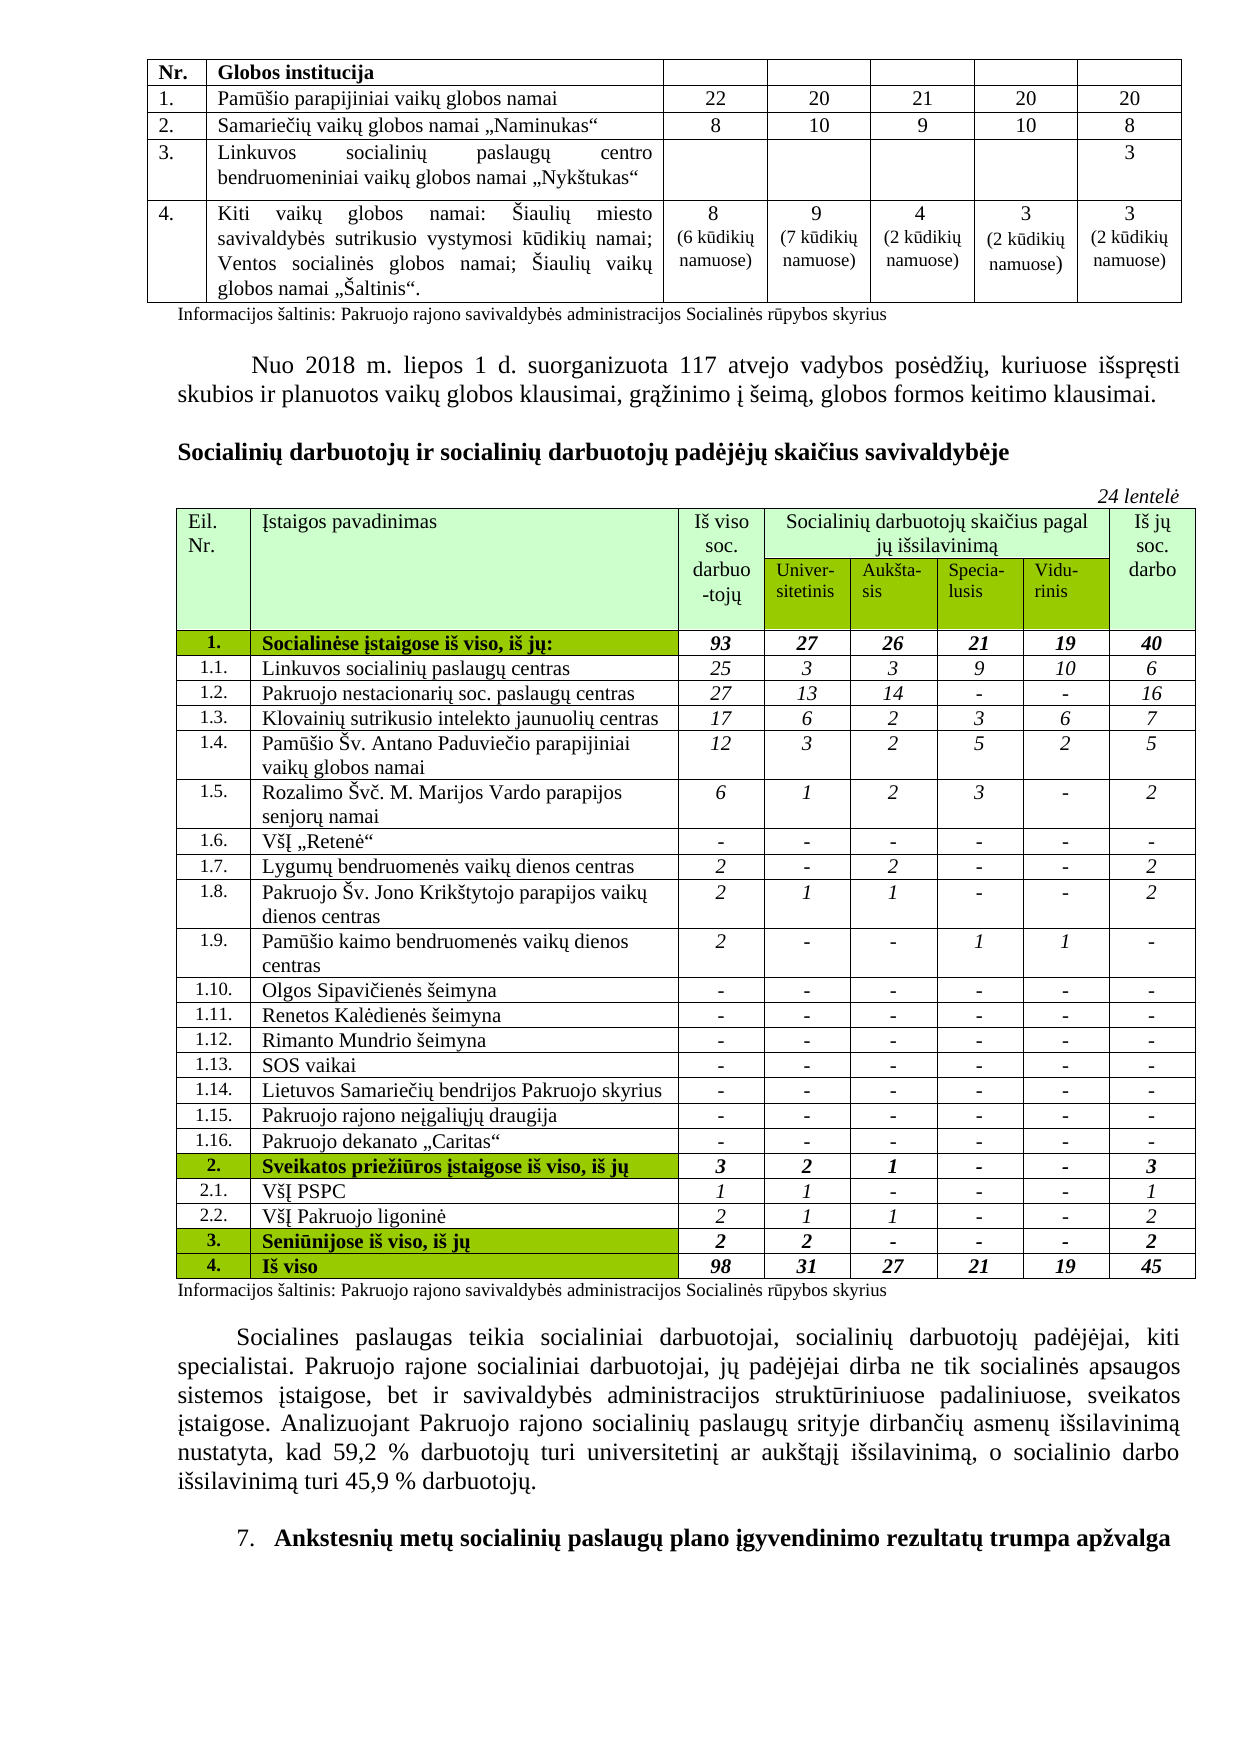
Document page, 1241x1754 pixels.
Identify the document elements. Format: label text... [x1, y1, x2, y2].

table_cell 1 [851, 880, 937, 928]
table_cell Aukšta-sis [851, 559, 937, 629]
table_cell 4 (2 kūdikių namuose) [871, 201, 974, 302]
table_header Socialinių darbuotojų skaičius pagal jų išsilavinimą [765, 509, 1109, 557]
table_cell Kiti vaikų globos namai: Šiaulių miesto savivaldybės sutrikusio vystymosi kūdikių namai; Ventos socialinės globos namai; Šiaulių vaikų globos namai „Šaltinis“. [207, 201, 663, 302]
table_cell 25 [679, 656, 764, 680]
table_cell Lietuvos Samariečių bendrijos Pakruojo skyrius [251, 1078, 678, 1102]
table_cell - [1110, 1129, 1195, 1153]
table_cell [664, 140, 767, 200]
table_cell 6 [679, 780, 764, 828]
table_cell - [938, 1078, 1023, 1102]
table_cell - [938, 1003, 1023, 1027]
table_cell 9 [871, 113, 974, 139]
table_cell 20 [975, 86, 1077, 112]
table_cell - [1024, 1129, 1109, 1153]
table_cell 1.10. [177, 978, 250, 1002]
table_cell 1.1. [177, 656, 250, 680]
table_cell 93 [679, 631, 764, 655]
table_cell - [1110, 1053, 1195, 1077]
table_cell 6 [765, 706, 850, 730]
table_cell - [679, 1129, 764, 1153]
table_cell Pakruojo nestacionarių soc. paslaugų centras [251, 681, 678, 705]
table_cell 7 [1110, 706, 1195, 730]
table_cell Pakruojo Šv. Jono Krikštytojo parapijos vaikų dienos centras [251, 880, 678, 928]
table_cell 19 [1024, 1254, 1109, 1278]
table_cell - [938, 1179, 1023, 1203]
table_cell - [1024, 978, 1109, 1002]
table_cell - [938, 1028, 1023, 1052]
table_cell Linkuvos socialinių paslaugų centras [251, 656, 678, 680]
table_cell - [1110, 1104, 1195, 1127]
table_cell 1 [765, 780, 850, 828]
table_cell - [1024, 1179, 1109, 1203]
table_cell 27 [679, 681, 764, 705]
table_cell 1 [765, 1179, 850, 1203]
table_cell 40 [1110, 631, 1195, 655]
table_cell 3. [148, 140, 206, 200]
table_cell 1.9. [177, 929, 250, 977]
text Nuo 2018 m. liepos 1 d. suorganizuota 117 atvejo vadybos posėdžių, kuriuose išspręsti skubios ir planuotos vaikų globos klausimai, grąžinimo į šeimą, globos formos keitimo klausimai. [177, 351, 1181, 408]
table_cell [975, 140, 1077, 200]
table_cell 2 [679, 929, 764, 977]
table_cell - [938, 1104, 1023, 1127]
table_cell 3 [938, 706, 1023, 730]
table_cell Pamūšio Šv. Antano Paduviečio parapijiniai vaikų globos namai [251, 731, 678, 779]
table_cell 3 [1078, 140, 1181, 200]
table_cell - [765, 1104, 850, 1127]
table_cell 12 [679, 731, 764, 779]
table_cell - [1024, 1053, 1109, 1077]
table_cell - [938, 978, 1023, 1002]
table_cell - [1110, 929, 1195, 977]
table_cell 9 (7 kūdikių namuose) [768, 201, 870, 302]
table_cell 2 [765, 1229, 850, 1253]
table_cell VšĮ Pakruojo ligoninė [251, 1204, 678, 1228]
table_header [1078, 60, 1181, 85]
table_cell 16 [1110, 681, 1195, 705]
table_cell Seniūnijose iš viso, iš jų [251, 1229, 678, 1253]
table_cell 6 [1110, 656, 1195, 680]
table_cell 1.4. [177, 731, 250, 779]
table_cell 13 [765, 681, 850, 705]
table_cell Lygumų bendruomenės vaikų dienos centras [251, 855, 678, 878]
table_cell 10 [1024, 656, 1109, 680]
table_cell - [938, 681, 1023, 705]
table_cell VšĮ „Retenė“ [251, 829, 678, 853]
table_cell - [938, 1154, 1023, 1178]
table_cell 20 [1078, 86, 1181, 112]
table_cell - [1024, 880, 1109, 928]
table_cell - [765, 978, 850, 1002]
table_cell 1.3. [177, 706, 250, 730]
table_cell - [765, 829, 850, 853]
table_cell - [851, 929, 937, 977]
table_cell - [765, 1129, 850, 1153]
table_cell 1. [148, 86, 206, 112]
table_cell 2 [851, 706, 937, 730]
table_cell 21 [871, 86, 974, 112]
table_cell - [938, 855, 1023, 878]
table_header [975, 60, 1077, 85]
table_cell 1 [851, 1204, 937, 1228]
table_cell Pamūšio parapijiniai vaikų globos namai [207, 86, 663, 112]
table_cell Pamūšio kaimo bendruomenės vaikų dienos centras [251, 929, 678, 977]
table_cell 2 [1110, 1229, 1195, 1253]
table_cell 2 [1110, 855, 1195, 878]
table_cell Pakruojo dekanato „Caritas“ [251, 1129, 678, 1153]
table_cell 3. [177, 1229, 250, 1253]
table_cell 1 [765, 880, 850, 928]
table_cell - [1110, 978, 1195, 1002]
table_cell 1.7. [177, 855, 250, 878]
table_cell 2.2. [177, 1204, 250, 1228]
table_cell - [765, 855, 850, 878]
table_cell 27 [851, 1254, 937, 1278]
table_cell - [938, 1129, 1023, 1153]
table_cell - [765, 1078, 850, 1102]
table_cell Vidu-rinis [1024, 559, 1109, 629]
table_cell Univer-sitetinis [765, 559, 850, 629]
table_cell 2 [851, 855, 937, 878]
text Informacijos šaltinis: Pakruojo rajono savivaldybės administracijos Socialinės rūpybos skyrius [177, 303, 1181, 324]
table_cell 2 [1110, 880, 1195, 928]
table_cell 8 [664, 113, 767, 139]
table_cell 1.11. [177, 1003, 250, 1027]
table_cell - [851, 1078, 937, 1102]
table_cell - [679, 978, 764, 1002]
table_cell 5 [938, 731, 1023, 779]
table_cell 19 [1024, 631, 1109, 655]
text Informacijos šaltinis: Pakruojo rajono savivaldybės administracijos Socialinės rūpybos skyrius [177, 1279, 1181, 1301]
table_cell 8 [1078, 113, 1181, 139]
table_cell - [938, 1204, 1023, 1228]
table_cell 98 [679, 1254, 764, 1278]
table_cell 20 [768, 86, 870, 112]
table_cell - [679, 1104, 764, 1127]
table_header Iš viso soc. darbuo-tojų [679, 509, 764, 629]
table_cell - [851, 1003, 937, 1027]
table_cell Klovainių sutrikusio intelekto jaunuolių centras [251, 706, 678, 730]
table_cell - [1024, 855, 1109, 878]
table_header Įstaigos pavadinimas [251, 509, 678, 629]
table_cell Sveikatos priežiūros įstaigose iš viso, iš jų [251, 1154, 678, 1178]
table_header Iš jų soc. darbo [1110, 509, 1195, 629]
table_cell - [765, 1028, 850, 1052]
table_cell Pakruojo rajono neįgaliųjų draugija [251, 1104, 678, 1127]
table_cell Specia-lusis [938, 559, 1023, 629]
table_cell - [679, 1028, 764, 1052]
table_cell - [851, 829, 937, 853]
table_cell - [1024, 681, 1109, 705]
table_cell 2 [851, 780, 937, 828]
table_cell - [851, 978, 937, 1002]
text 24 lentelė [987, 484, 1181, 508]
table_cell 10 [768, 113, 870, 139]
table_header [871, 60, 974, 85]
table_cell 10 [975, 113, 1077, 139]
table_cell 2 [1110, 780, 1195, 828]
table_cell 3 [765, 656, 850, 680]
table_cell 21 [938, 631, 1023, 655]
table_cell 3 [1110, 1154, 1195, 1178]
table_cell 22 [664, 86, 767, 112]
table_cell - [765, 1003, 850, 1027]
table_cell - [1110, 1028, 1195, 1052]
table_cell - [679, 1078, 764, 1102]
table_cell 1 [1110, 1179, 1195, 1203]
table_cell - [1024, 829, 1109, 853]
table_cell 1 [938, 929, 1023, 977]
table_cell 45 [1110, 1254, 1195, 1278]
table_cell 3 [679, 1154, 764, 1178]
table_cell - [1110, 1003, 1195, 1027]
table_cell [768, 140, 870, 200]
table_cell 3 [938, 780, 1023, 828]
table_cell - [938, 1229, 1023, 1253]
table_cell - [851, 1229, 937, 1253]
table_cell 31 [765, 1254, 850, 1278]
table_cell 27 [765, 631, 850, 655]
table_cell 1. [177, 631, 250, 655]
table_cell - [1024, 1028, 1109, 1052]
table_header Nr. [148, 60, 206, 85]
table_cell - [938, 829, 1023, 853]
table_cell Rozalimo Švč. M. Marijos Vardo parapijos senjorų namai [251, 780, 678, 828]
table_cell 2 [679, 880, 764, 928]
table_cell 14 [851, 681, 937, 705]
table_cell 5 [1110, 731, 1195, 779]
table_cell 21 [938, 1254, 1023, 1278]
table_cell - [765, 929, 850, 977]
table_cell - [1024, 1154, 1109, 1178]
table_cell Rimanto Mundrio šeimyna [251, 1028, 678, 1052]
table_cell 2 [679, 1229, 764, 1253]
table_cell 1.16. [177, 1129, 250, 1153]
table_cell - [1024, 1229, 1109, 1253]
table_header Globos institucija [207, 60, 663, 85]
table_cell - [1024, 1204, 1109, 1228]
table_cell Socialinėse įstaigose iš viso, iš jų: [251, 631, 678, 655]
table_header [768, 60, 870, 85]
table_cell 4. [148, 201, 206, 302]
table_cell - [679, 1003, 764, 1027]
table_cell - [1110, 1078, 1195, 1102]
table_cell - [938, 1053, 1023, 1077]
table_cell - [1110, 829, 1195, 853]
table_cell 4. [177, 1254, 250, 1278]
table_cell 2. [148, 113, 206, 139]
table_cell 1.2. [177, 681, 250, 705]
text Socialines paslaugas teikia socialiniai darbuotojai, socialinių darbuotojų padėjėjai, kiti specialistai. Pakruojo rajone socialiniai darbuotojai, jų padėjėjai dirba ne tik socialinės apsaugos sistemos įstaigose, bet ir savivaldybės administracijos struktūriniuose padaliniuose, sveikatos įstaigose. Analizuojant Pakruojo rajono socialinių paslaugų srityje dirbančių asmenų išsilavinimą nustatyta, kad 59,2 % darbuotojų turi universitetinį ar aukštąjį išsilavinimą, o socialinio darbo išsilavinimą turi 45,9 % darbuotojų. [177, 1322, 1181, 1495]
table_cell 3 (2 kūdikių namuose) [1078, 201, 1181, 302]
table_cell 1.6. [177, 829, 250, 853]
table_cell 8 (6 kūdikių namuose) [664, 201, 767, 302]
table_cell - [679, 829, 764, 853]
table_cell Linkuvos socialinių paslaugų centro bendruomeniniai vaikų globos namai „Nykštukas“ [207, 140, 663, 200]
table_cell 1 [765, 1204, 850, 1228]
text Socialinių darbuotojų ir socialinių darbuotojų padėjėjų skaičius savivaldybėje [177, 437, 1181, 466]
table_header Eil. Nr. [177, 509, 250, 629]
table_cell 3 [851, 656, 937, 680]
table_cell 9 [938, 656, 1023, 680]
table_cell [871, 140, 974, 200]
table_cell - [1024, 1003, 1109, 1027]
table_cell 1.12. [177, 1028, 250, 1052]
table_cell - [851, 1028, 937, 1052]
table_cell Samariečių vaikų globos namai „Naminukas“ [207, 113, 663, 139]
table_cell 6 [1024, 706, 1109, 730]
table_cell Iš viso [251, 1254, 678, 1278]
table_cell 2. [177, 1154, 250, 1178]
table_cell Renetos Kalėdienės šeimyna [251, 1003, 678, 1027]
table_cell 2 [679, 1204, 764, 1228]
table_cell 2 [1110, 1204, 1195, 1228]
table_cell 17 [679, 706, 764, 730]
table_cell 1.5. [177, 780, 250, 828]
table_cell 1 [851, 1154, 937, 1178]
table_cell 2 [851, 731, 937, 779]
table_header [664, 60, 767, 85]
table_cell 3 [765, 731, 850, 779]
table_cell - [765, 1053, 850, 1077]
table_cell 3 (2 kūdikių namuose) [975, 201, 1077, 302]
table_cell 1.15. [177, 1104, 250, 1127]
table_cell 1.13. [177, 1053, 250, 1077]
table_cell Olgos Sipavičienės šeimyna [251, 978, 678, 1002]
table_cell - [851, 1179, 937, 1203]
table_cell - [851, 1129, 937, 1153]
table_cell - [1024, 780, 1109, 828]
table_cell 1.14. [177, 1078, 250, 1102]
table_cell 2 [679, 855, 764, 878]
table_cell SOS vaikai [251, 1053, 678, 1077]
table_cell - [851, 1053, 937, 1077]
table_cell 2 [765, 1154, 850, 1178]
table_cell - [851, 1104, 937, 1127]
table_cell 1 [1024, 929, 1109, 977]
table_cell 1.8. [177, 880, 250, 928]
table_cell VšĮ PSPC [251, 1179, 678, 1203]
list Ankstesnių metų socialinių paslaugų plano įgyvendinimo rezultatų trumpa apžvalga [236, 1523, 1181, 1552]
table_cell 1 [679, 1179, 764, 1203]
table_cell - [938, 880, 1023, 928]
table_cell 2 [1024, 731, 1109, 779]
table_cell - [1024, 1104, 1109, 1127]
table_cell - [679, 1053, 764, 1077]
table_cell - [1024, 1078, 1109, 1102]
table_cell 2.1. [177, 1179, 250, 1203]
table_cell 26 [851, 631, 937, 655]
